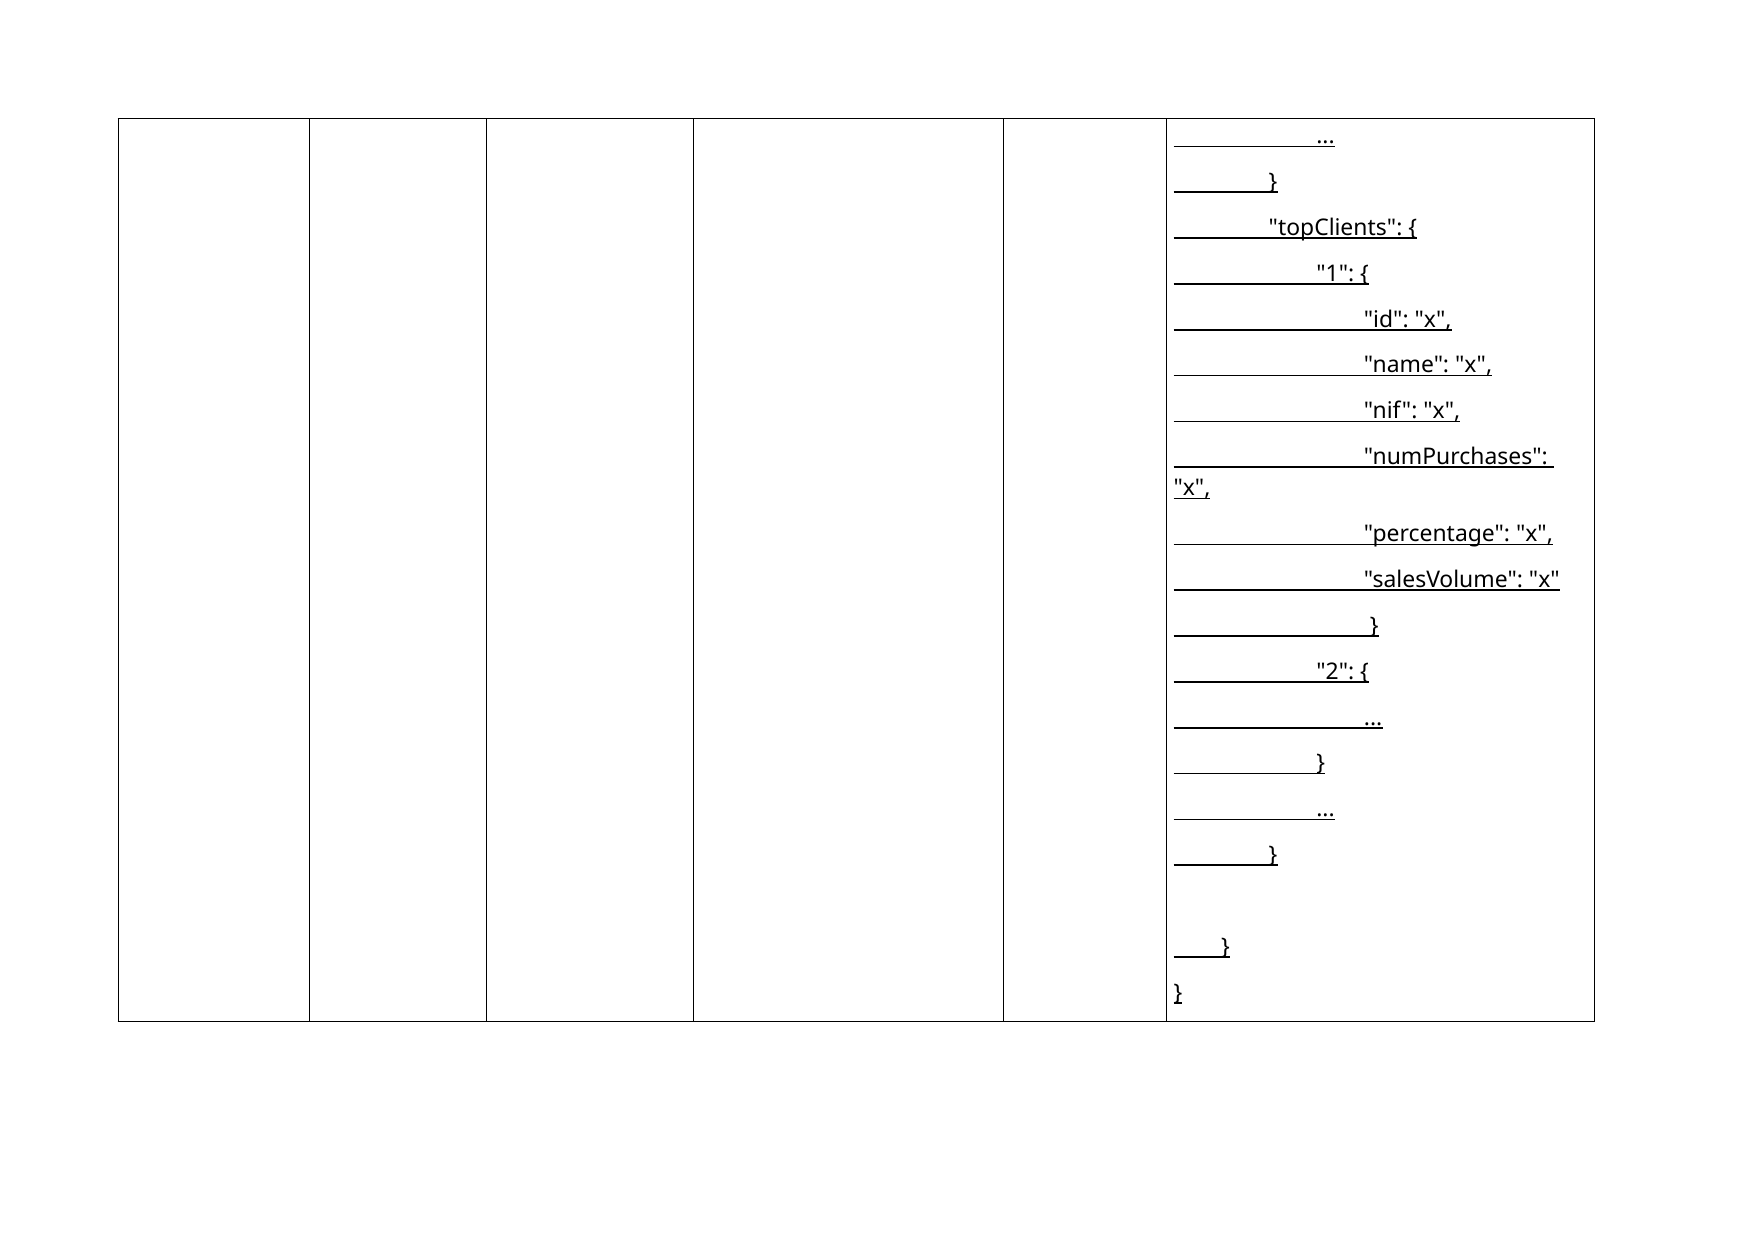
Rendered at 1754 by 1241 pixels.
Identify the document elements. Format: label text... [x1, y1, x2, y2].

table_cell [119, 119, 309, 1021]
table_cell ... } "topClients": { "1": { "id": "x", "name": "x", "nif": "x", "numPurchases": "x", "percentage": "x", "salesVolume": "x" } "2": { ... } ... } } } [1167, 119, 1594, 1021]
table_cell [1004, 119, 1166, 1021]
table_cell [487, 119, 693, 1021]
table_cell [694, 119, 1003, 1021]
table_cell [310, 119, 486, 1021]
